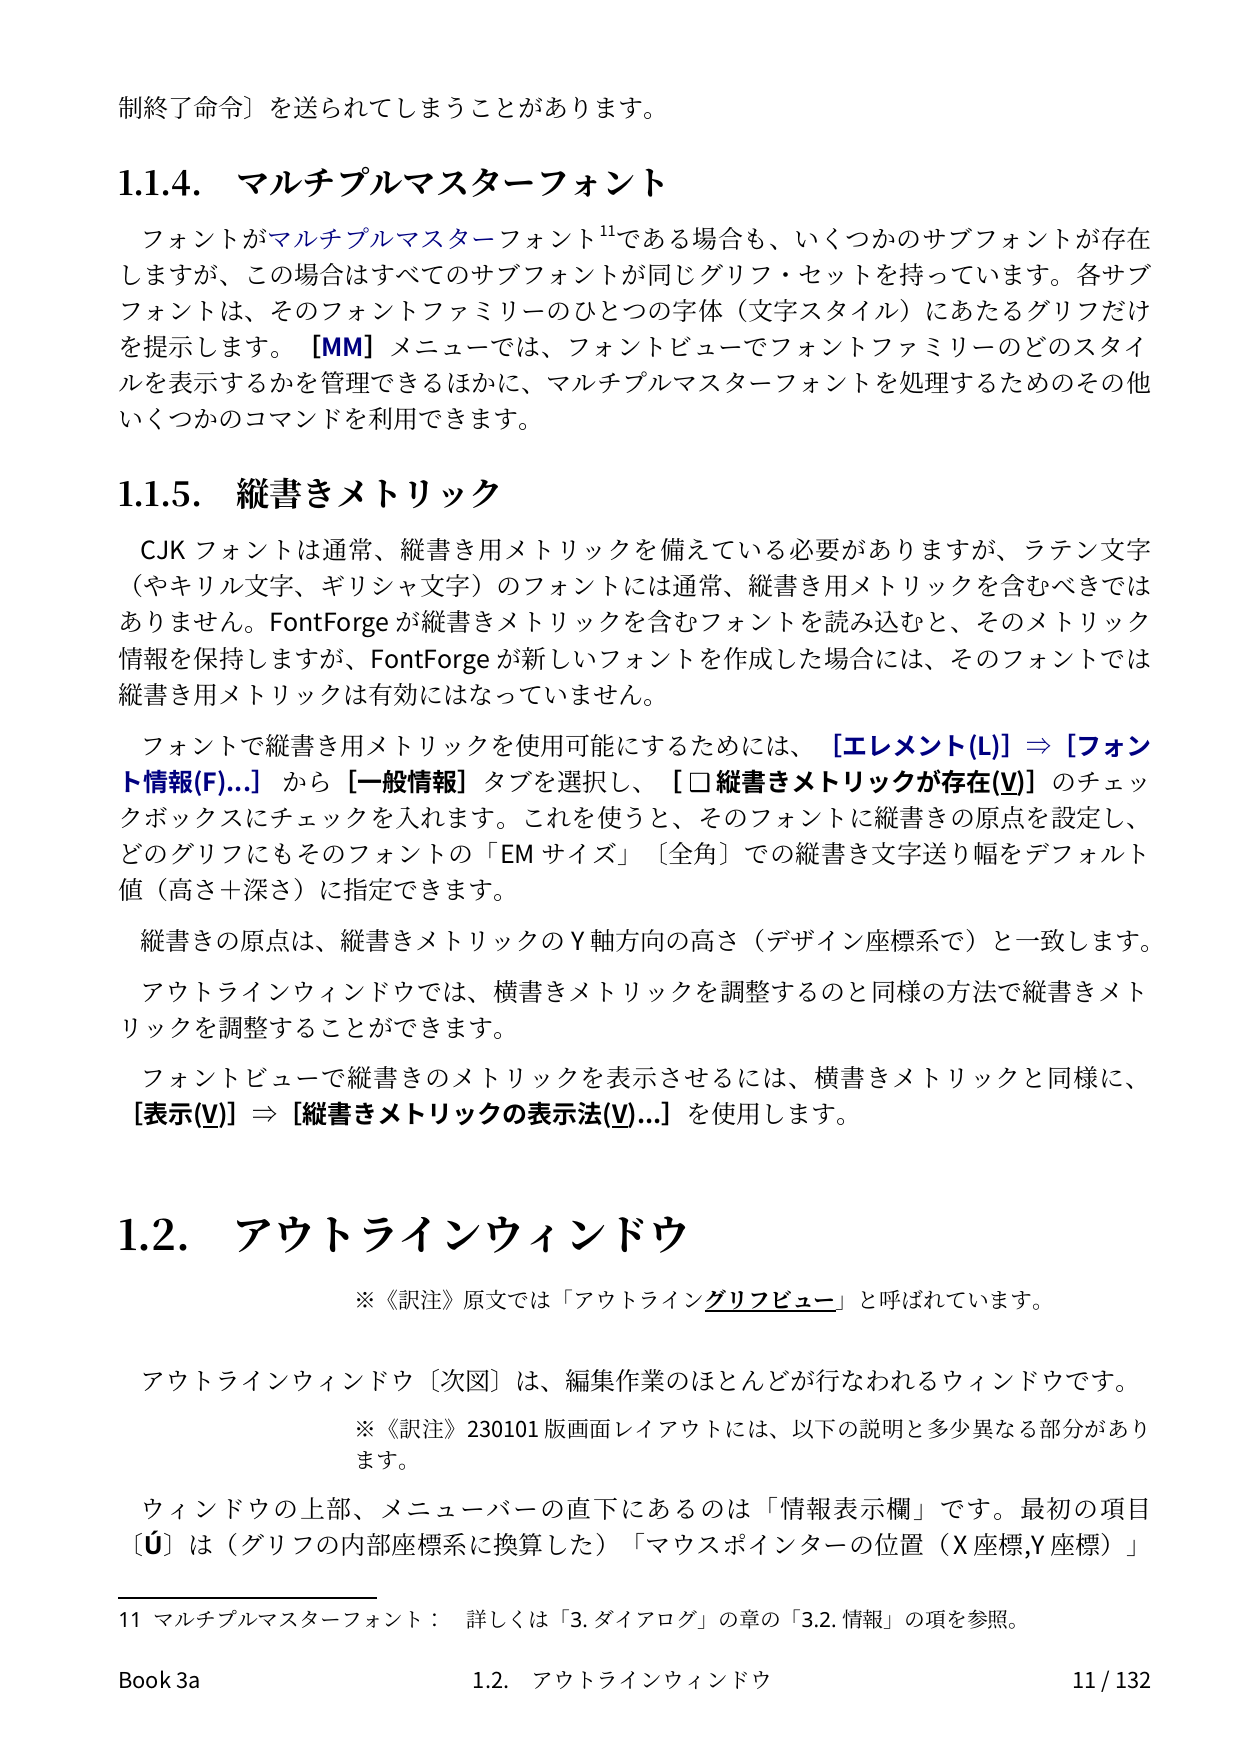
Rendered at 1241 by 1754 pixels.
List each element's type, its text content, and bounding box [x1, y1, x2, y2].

text ※《訳注》原文では「アウトライングリフビュー」と呼ばれています。 [354, 1283, 1152, 1346]
subtitle 1.1.5. 縦書きメトリック [118, 468, 1152, 516]
subtitle 1.1.4. マルチプルマスターフォント [118, 157, 1152, 205]
text 縦書きの原点は、縦書きメトリックの Y 軸方向の高さ（デザイン座標系で）と一致します。 [118, 921, 1152, 958]
text フォントで縦書き用メトリックを使用可能にするためには、［エレメント(L)］⇒［フォント情報(F)...］ から［一般情報］タブを選択し、［ ❑ 縦書きメトリックが存在(V)］のチェックボックスにチェックを入れます。これを使うと、そのフォントに縦書きの原点を設定し、どのグリフにもそのフォントの「EM サイズ」〔全角〕での縦書き文字送り幅をデフォルト値（高さ＋深さ）に指定できます。 [118, 726, 1152, 907]
text 制終了命令〕を送られてしまうことがあります。 [118, 88, 1152, 124]
text フォントがマルチプルマスターフォントである場合も、いくつかのサブフォントが存在しますが、この場合はすべてのサブフォントが同じグリフ・セットを持っています。各サブフォントは、そのフォントファミリーのひとつの字体（文字スタイル）にあたるグリフだけを提示します。［MM］メニューでは、フォントビューでフォントファミリーのどのスタイルを表示するかを管理できるほかに、マルチプルマスターフォントを処理するためのその他いくつかのコマンドを利用できます。 [118, 219, 1152, 436]
text アウトラインウィンドウ〔次図〕は、編集作業のほとんどが行なわれるウィンドウです。 [118, 1361, 1152, 1397]
text フォントビューで縦書きのメトリックを表示させるには、横書きメトリックと同様に、［表示(V)］⇒［縦書きメトリックの表示法(V)...］を使用します。 [118, 1059, 1152, 1131]
subtitle 1.2. アウトラインウィンドウ [118, 1203, 1152, 1262]
text マルチプルマスターフォント： 詳しくは「3. ダイアログ」の章の「3.2. 情報」の項を参照。 [118, 1604, 1152, 1634]
text CJK フォントは通常、縦書き用メトリックを備えている必要がありますが、ラテン文字 （やキリル文字、ギリシャ文字）のフォントには通常、縦書き用メトリックを含むべきではありません。FontForge が縦書きメトリックを含むフォントを読み込むと、そのメトリック情報を保持しますが、FontForge が新しいフォントを作成した場合には、そのフォントでは縦書き用メトリックは有効にはなっていません。 [118, 531, 1152, 711]
text ※《訳注》230101版画面レイアウトには、以下の説明と多少異なる部分があります。 [354, 1412, 1152, 1475]
text ウィンドウの上部、メニューバーの直下にあるのは「情報表示欄」です。最初の項目〔Ú〕は（グリフの内部座標系に換算した）「マウスポインターの位置（X座標,Y座標）」 [118, 1489, 1152, 1562]
text アウトラインウィンドウでは、横書きメトリックを調整するのと同様の方法で縦書きメトリックを調整することができます。 [118, 972, 1152, 1044]
